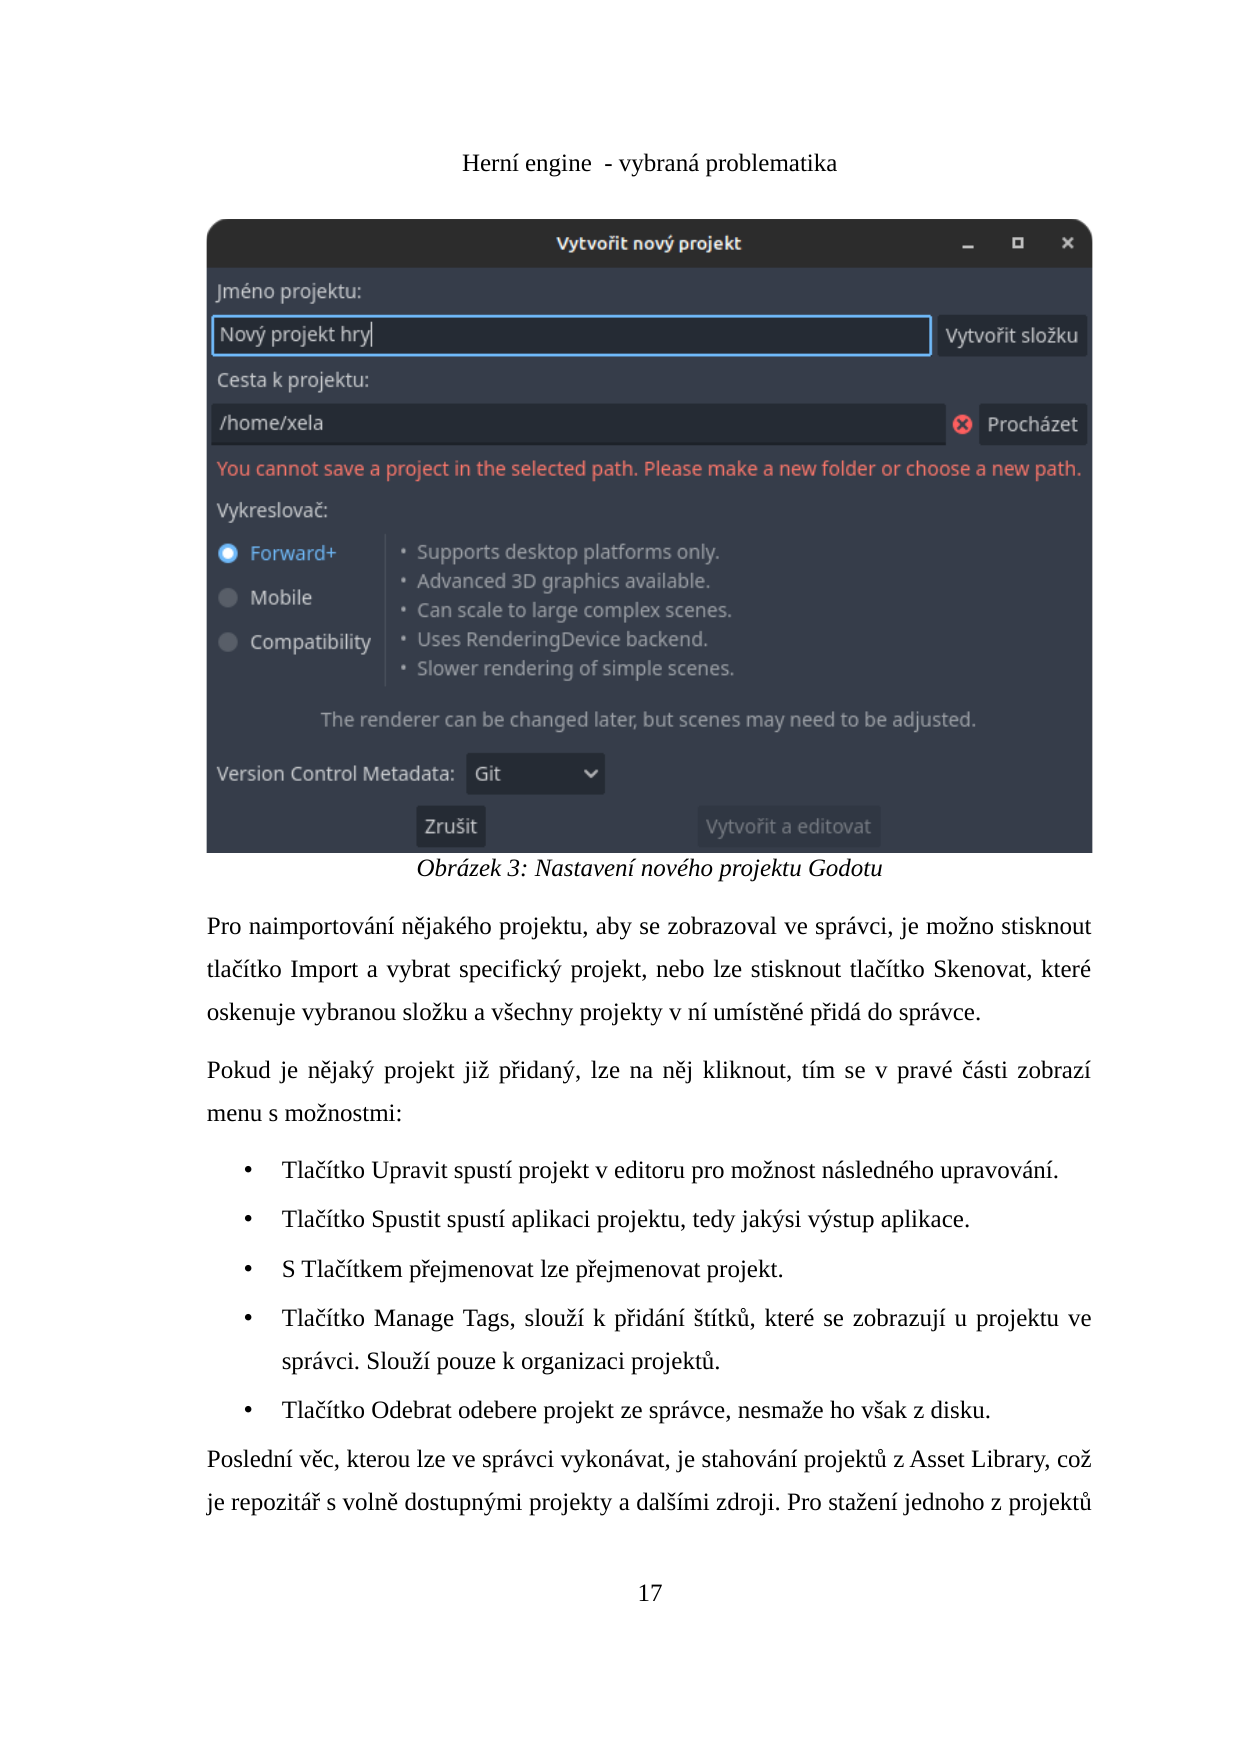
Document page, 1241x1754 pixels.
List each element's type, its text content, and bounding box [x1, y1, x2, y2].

text Obrázek 3: Nastavení nového projektu Godotu [207, 853, 1093, 882]
list Tlačítko Odebrat odebere projekt ze správce, nesmaže ho však z disku. [244, 1395, 1093, 1424]
list S Tlačítkem přejmenovat lze přejmenovat projekt. [244, 1254, 1093, 1282]
list Tlačítko Spustit spustí aplikaci projektu, tedy jakýsi výstup aplikace. [244, 1204, 1093, 1233]
list Tlačítko Upravit spustí projekt v editoru pro možnost následného upravování. [244, 1156, 1093, 1184]
text Pokud je nějaký projekt již přidaný, lze na něj kliknout, tím se v pravé části zobrazí menu s možnostmi: [207, 1055, 1093, 1127]
text Pro naimportování nějakého projektu, aby se zobrazoval ve správci, je možno stisknout tlačítko Import a vybrat specifický projekt, nebo lze stisknout tlačítko Skenovat, které oskenuje vybranou složku a všechny projekty v ní umístěné přidá do správce. [207, 911, 1093, 1026]
list Tlačítko Manage Tags, slouží k přidání štítků, které se zobrazují u projektu ve správci. Slouží pouze k organizaci projektů. [244, 1303, 1093, 1374]
text Poslední věc, kterou lze ve správci vykonávat, je stahování projektů z Asset Library, což je repozitář s volně dostupnými projekty a dalšími zdroji. Pro stažení jednoho z projektů [207, 1444, 1093, 1516]
picture [206, 219, 1093, 853]
